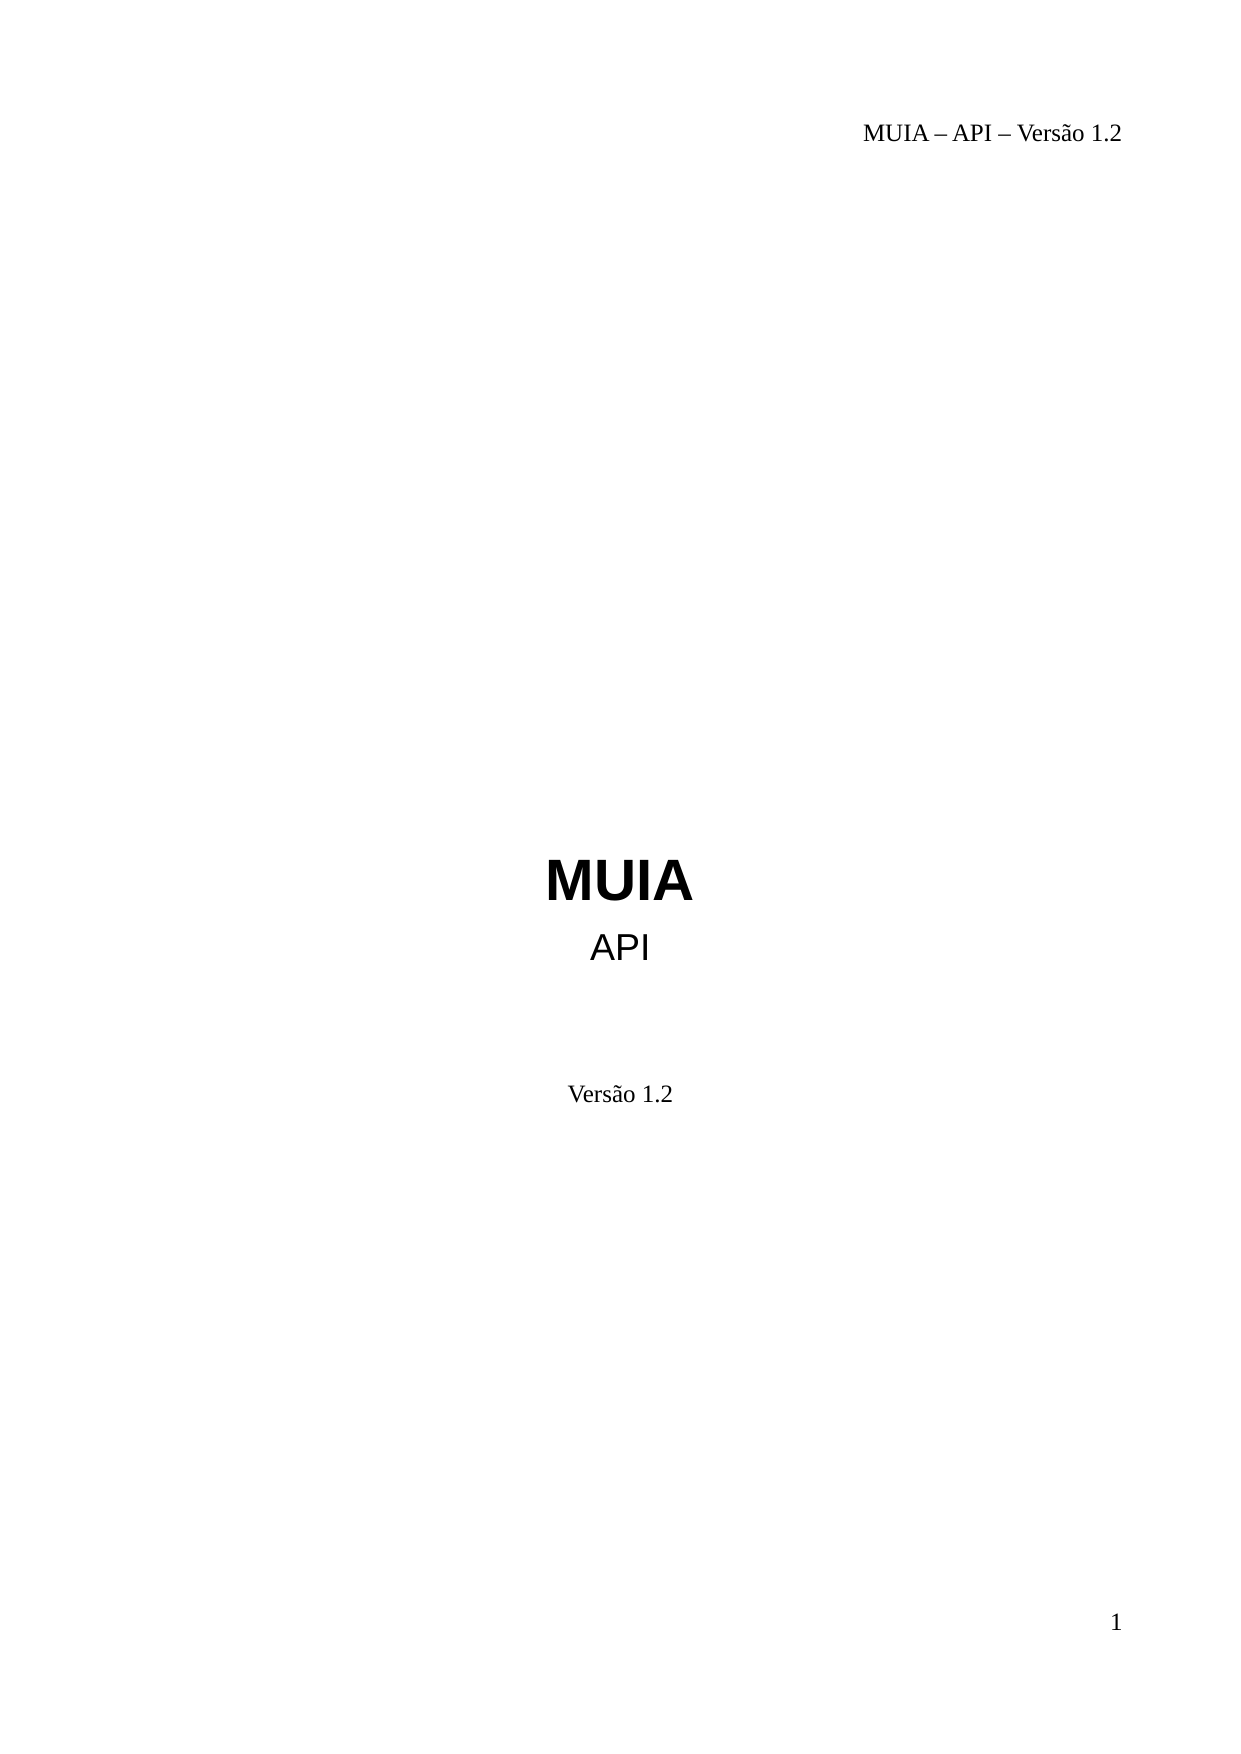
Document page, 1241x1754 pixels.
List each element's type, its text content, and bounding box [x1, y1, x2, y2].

text Versão 1.2 [118, 1079, 1122, 1108]
subtitle API [118, 926, 1122, 969]
title MUIA [118, 846, 1122, 913]
